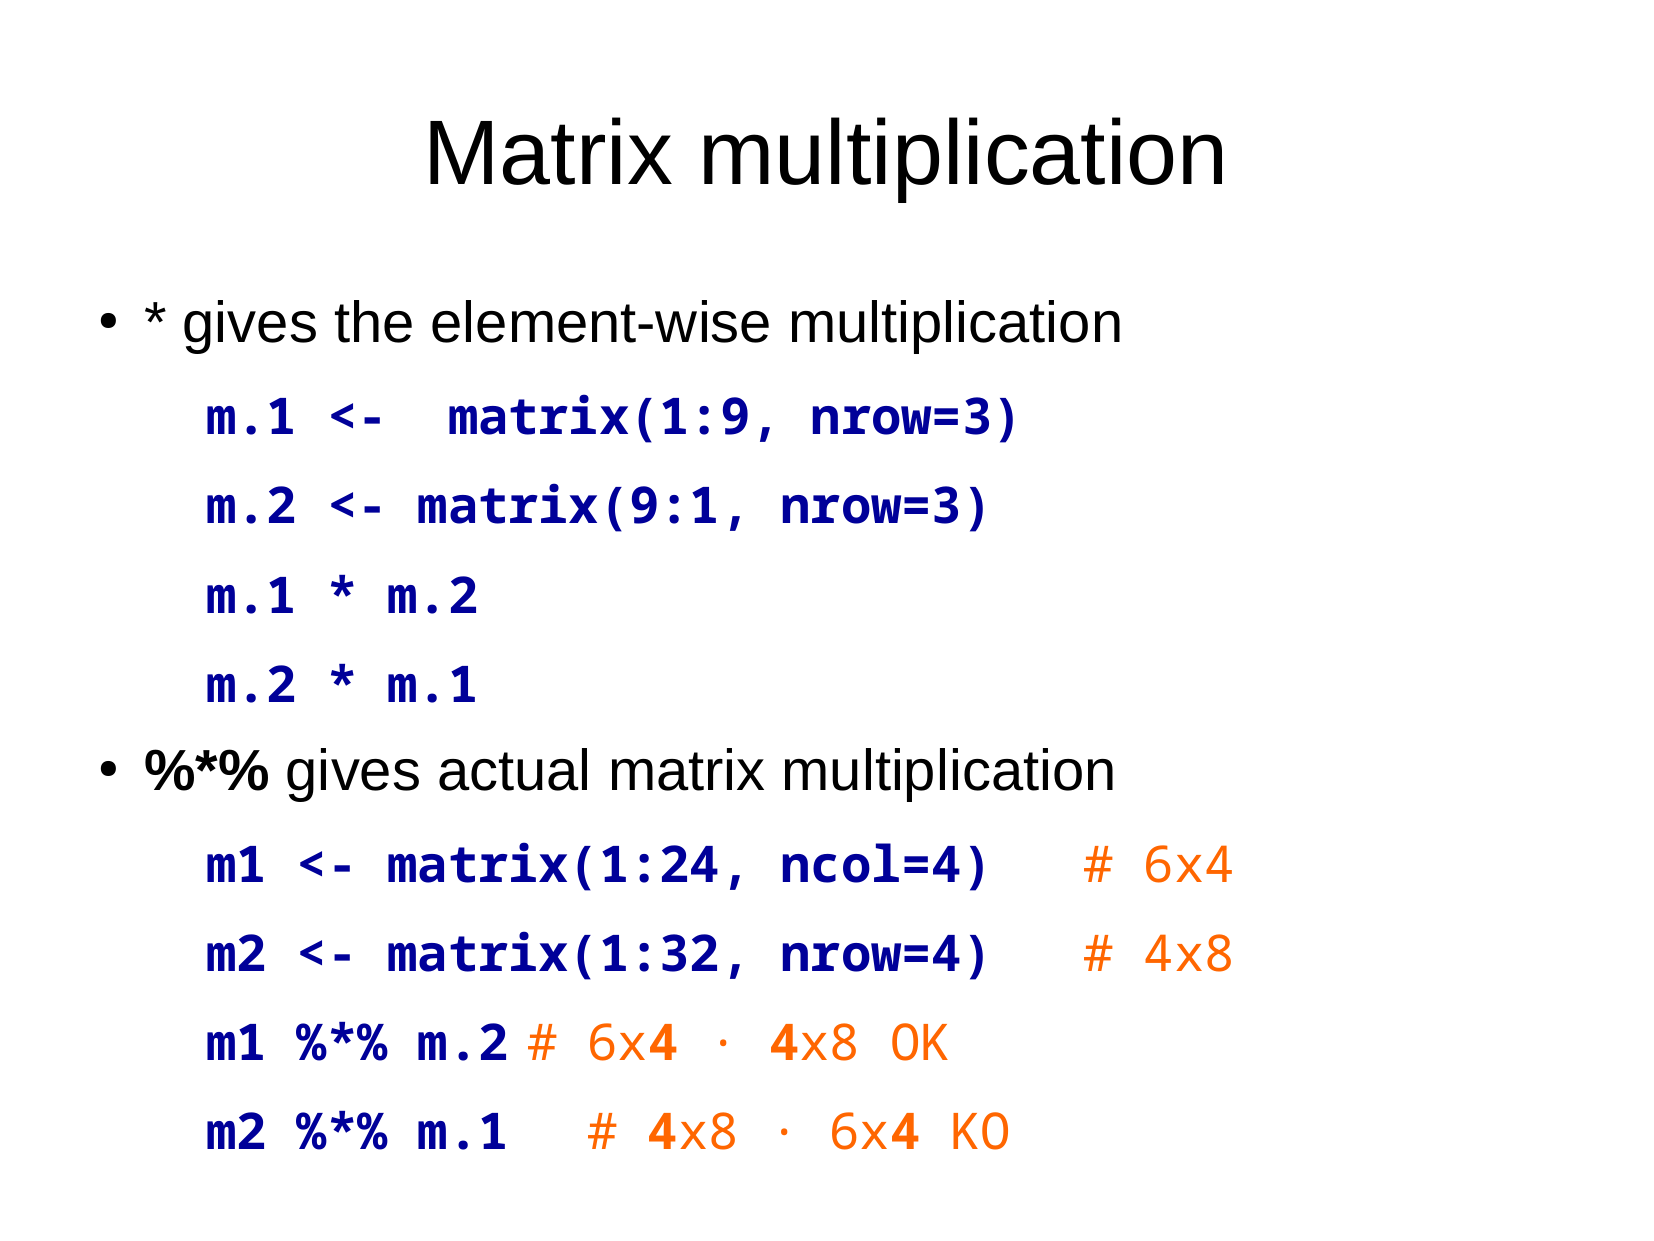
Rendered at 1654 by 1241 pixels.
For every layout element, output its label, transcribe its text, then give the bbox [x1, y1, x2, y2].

title Matrix multiplication [82, 49, 1571, 257]
list * gives the element-wise multiplication m.1 <- matrix(1:9, nrow=3) m.2 <- matrix(9:1, nrow=3) m.1 * m.2 m.2 * m.1 %*% gives actual matrix multiplication m1 <- matrix(1:24, ncol=4) # 6x4 m2 <- matrix(1:32, nrow=4) # 4x8 m1 %*% m.2 # 6x4 · 4x8 OK m2 %*% m.1 # 4x8 · 6x4 KO [82, 290, 1571, 1170]
